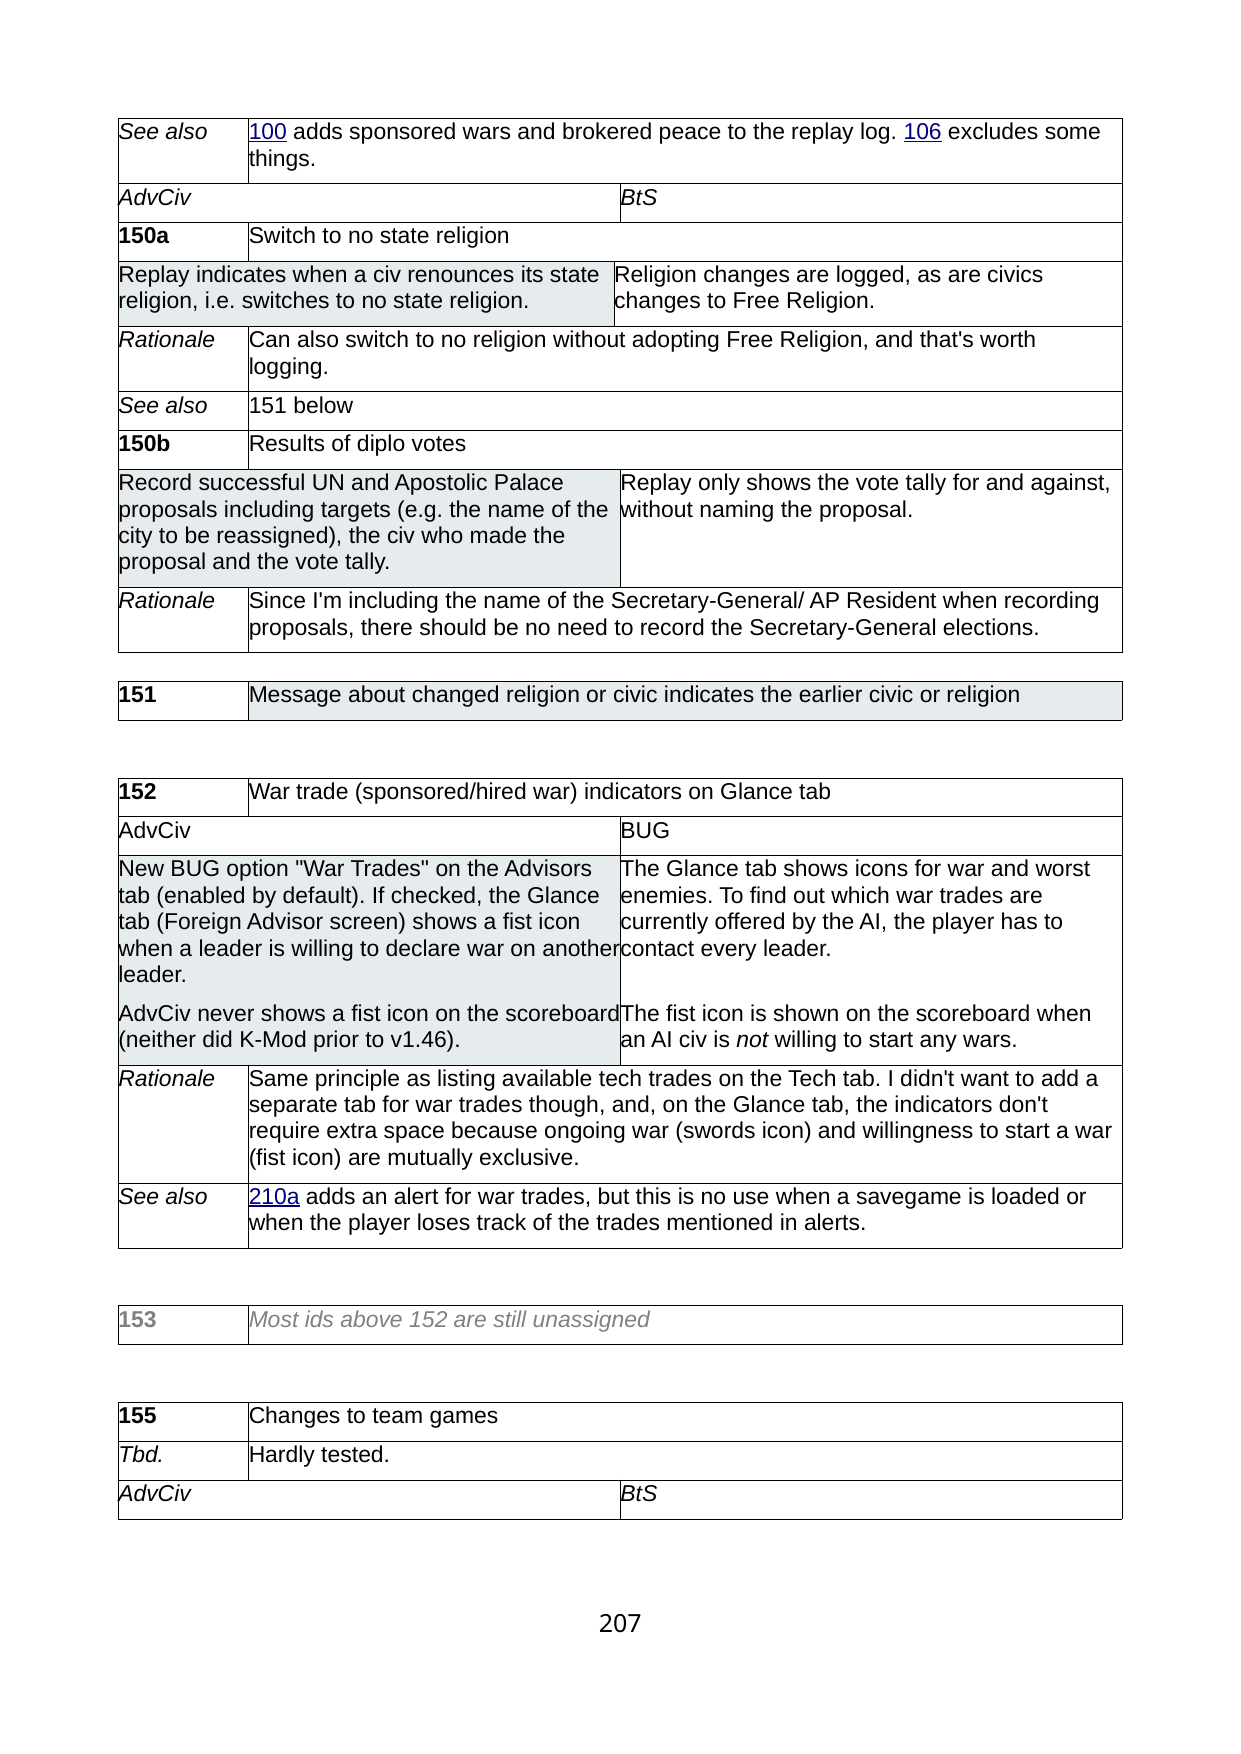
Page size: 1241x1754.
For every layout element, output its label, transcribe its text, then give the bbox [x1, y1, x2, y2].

table_cell 150b [119, 431, 248, 469]
table_cell Replay only shows the vote tally for and against, without naming the proposal. [621, 470, 1122, 587]
table_header 151 [119, 682, 248, 720]
table_cell 100 adds sponsored wars and brokered peace to the replay log. 106 excludes some things. [249, 119, 1122, 183]
table_cell Tbd. [119, 1442, 248, 1479]
table_cell 151 below [249, 392, 1122, 430]
table_cell AdvCiv [119, 184, 620, 222]
table_cell New BUG option "War Trades" on the Advisors tab (enabled by default). If checked, the Glance tab (Foreign Advisor screen) shows a fist icon when a leader is willing to declare war on another leader. AdvCiv never shows a fist icon on the scoreboard (neither did K-Mod prior to v1.46). [119, 856, 620, 1065]
table_cell 150a [119, 223, 248, 261]
table_cell Can also switch to no religion without adopting Free Religion, and that's worth logging. [249, 327, 1122, 391]
table_header Message about changed religion or civic indicates the earlier civic or religion [249, 682, 1122, 720]
table_cell AdvCiv [119, 817, 620, 855]
table_cell Religion changes are logged, as are civics changes to Free Religion. [615, 262, 1122, 326]
table_cell Rationale [119, 327, 248, 391]
table_cell Rationale [119, 588, 248, 652]
table_cell See also [119, 1184, 248, 1248]
table_header Most ids above 152 are still unassigned [249, 1306, 1122, 1344]
table_cell BUG [621, 817, 1122, 855]
table_header War trade (sponsored/hired war) indicators on Glance tab [249, 779, 1122, 816]
table_header Changes to team games [249, 1403, 1122, 1441]
table_cell See also [119, 119, 248, 183]
table_cell Record successful UN and Apostolic Palace proposals including targets (e.g. the name of the city to be reassigned), the civ who made the proposal and the vote tally. [119, 470, 620, 587]
table_cell Results of diplo votes [249, 431, 1122, 469]
table_cell Same principle as listing available tech trades on the Tech tab. I didn't want to add a separate tab for war trades though, and, on the Glance tab, the indicators don't require extra space because ongoing war (swords icon) and willingness to start a war (fist icon) are mutually exclusive. [249, 1066, 1122, 1183]
table_cell Rationale [119, 1066, 248, 1183]
table_header 153 [119, 1306, 248, 1344]
table_cell BtS [621, 1481, 1122, 1518]
table_header 155 [119, 1403, 248, 1441]
table_cell Replay indicates when a civ renounces its state religion, i.e. switches to no state religion. [119, 262, 614, 326]
table_cell 210a adds an alert for war trades, but this is no use when a savegame is loaded or when the player loses track of the trades mentioned in alerts. [249, 1184, 1122, 1248]
table_cell Switch to no state religion [249, 223, 1122, 261]
table_cell AdvCiv [119, 1481, 620, 1518]
table_cell Hardly tested. [249, 1442, 1122, 1479]
table_header 152 [119, 779, 248, 816]
table_cell See also [119, 392, 248, 430]
table_cell Since I'm including the name of the Secretary-General/ AP Resident when recording proposals, there should be no need to record the Secretary-General elections. [249, 588, 1122, 652]
table_cell BtS [621, 184, 1122, 222]
table_cell The Glance tab shows icons for war and worst enemies. To find out which war trades are currently offered by the AI, the player has to contact every leader. The fist icon is shown on the scoreboard when an AI civ is not willing to start any wars. [621, 856, 1122, 1065]
